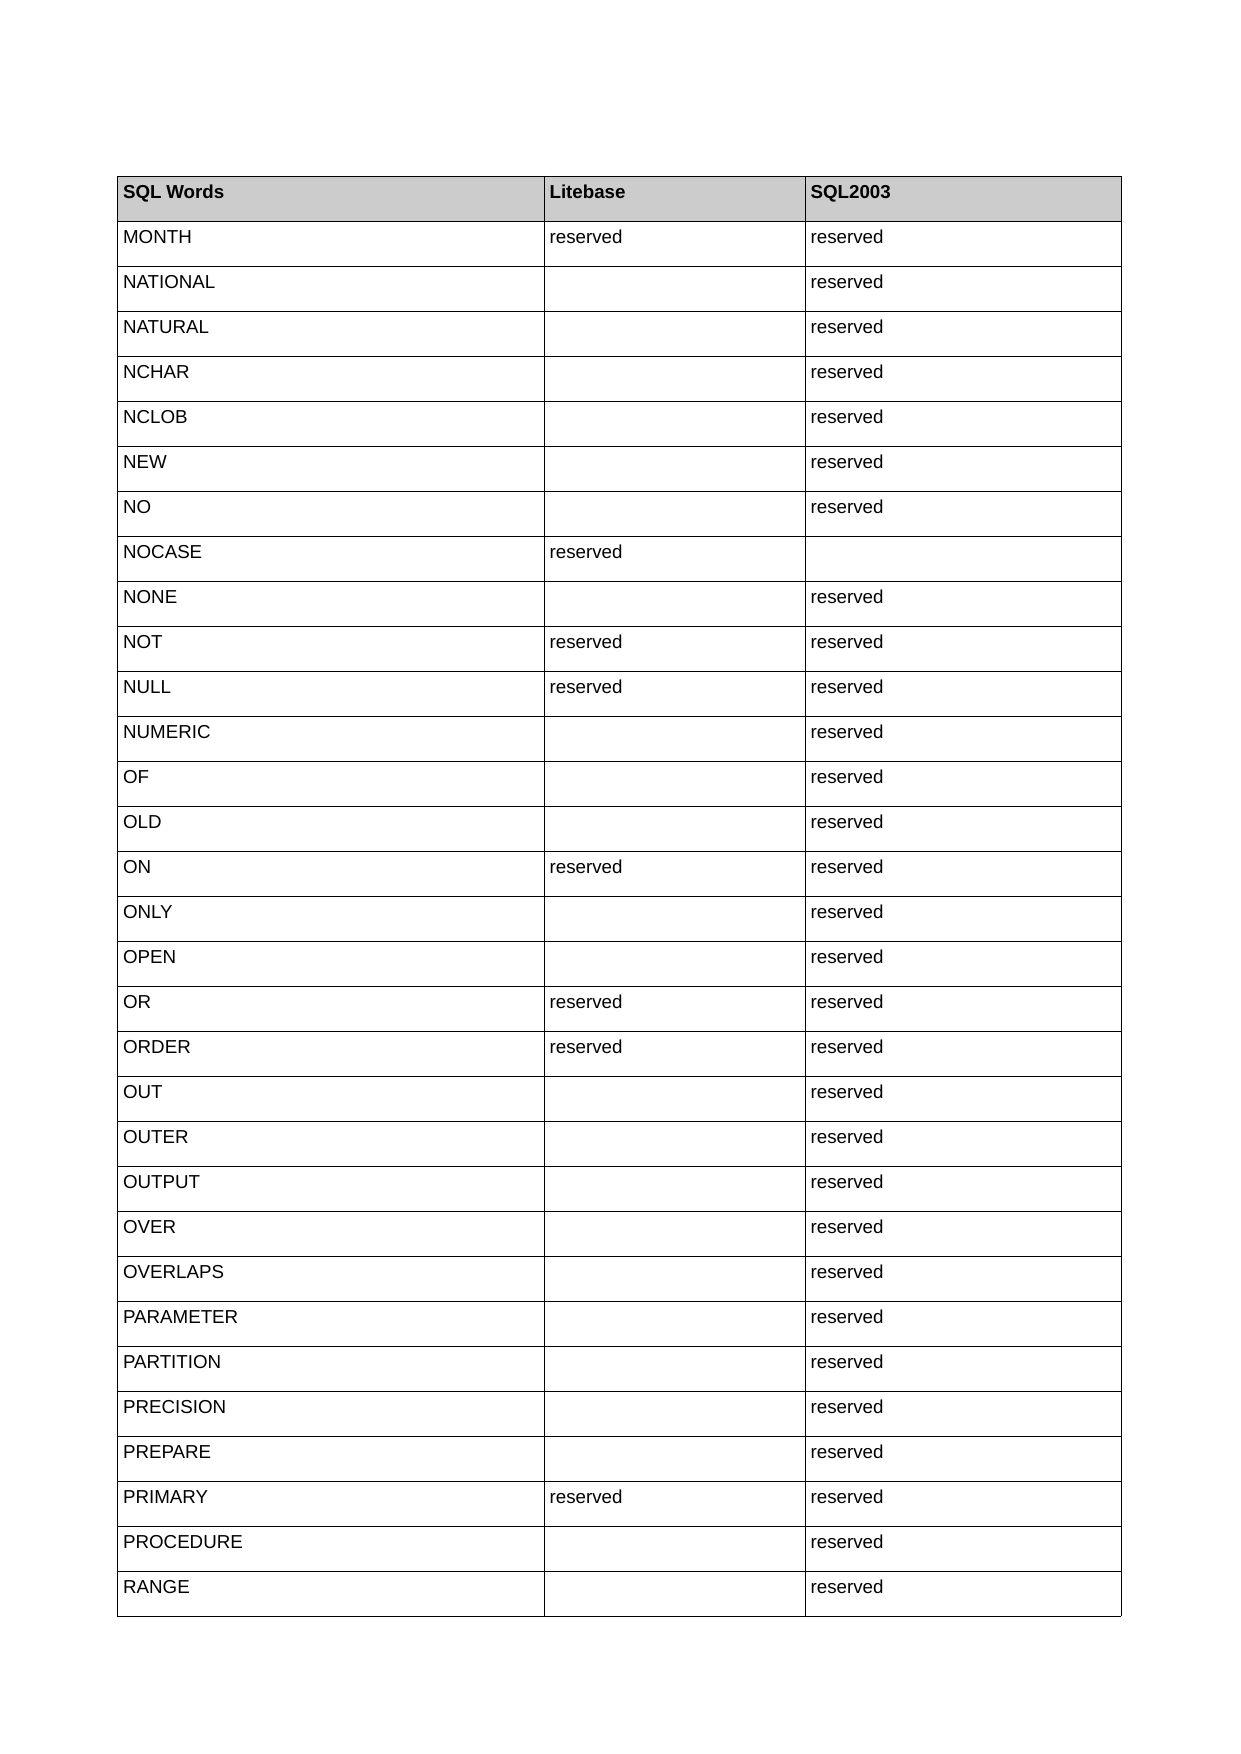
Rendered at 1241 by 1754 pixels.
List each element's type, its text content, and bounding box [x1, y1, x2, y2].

table_cell PRIMARY [118, 1482, 544, 1526]
table_cell reserved [806, 807, 1121, 851]
table_cell reserved [806, 222, 1121, 266]
table_cell reserved [806, 1032, 1121, 1076]
table_cell [545, 897, 805, 941]
table_cell reserved [545, 852, 805, 896]
table_cell reserved [806, 582, 1121, 626]
table_cell PRECISION [118, 1392, 544, 1436]
table_cell reserved [806, 1527, 1121, 1571]
table_cell reserved [806, 1077, 1121, 1121]
table_cell [545, 942, 805, 986]
table_cell NUMERIC [118, 717, 544, 761]
table_cell [806, 537, 1121, 581]
table_cell reserved [806, 267, 1121, 311]
table_cell reserved [806, 492, 1121, 536]
table_cell reserved [806, 1167, 1121, 1211]
table_cell PARTITION [118, 1347, 544, 1391]
table_cell reserved [545, 1482, 805, 1526]
table_cell reserved [806, 1212, 1121, 1256]
table_cell reserved [806, 717, 1121, 761]
table_cell reserved [806, 852, 1121, 896]
table_header SQL Words [118, 177, 544, 221]
table_cell OLD [118, 807, 544, 851]
table_header Litebase [545, 177, 805, 221]
table_cell reserved [806, 987, 1121, 1031]
table_cell ON [118, 852, 544, 896]
table_cell [545, 717, 805, 761]
table_cell [545, 312, 805, 356]
table_cell PROCEDURE [118, 1527, 544, 1571]
table_cell reserved [806, 1392, 1121, 1436]
table_cell OVER [118, 1212, 544, 1256]
table_cell [545, 402, 805, 446]
table_cell NCHAR [118, 357, 544, 401]
table_cell NULL [118, 672, 544, 716]
table_cell [545, 807, 805, 851]
table_cell OUTER [118, 1122, 544, 1166]
table_cell PREPARE [118, 1437, 544, 1481]
table_cell NEW [118, 447, 544, 491]
table_cell NONE [118, 582, 544, 626]
table_cell reserved [806, 1482, 1121, 1526]
table_cell OF [118, 762, 544, 806]
table_cell [545, 1122, 805, 1166]
table_cell reserved [806, 1257, 1121, 1301]
table_cell [545, 1392, 805, 1436]
table_cell reserved [806, 1122, 1121, 1166]
table_cell [545, 492, 805, 536]
table_cell ONLY [118, 897, 544, 941]
table_cell NATURAL [118, 312, 544, 356]
table_cell reserved [545, 1032, 805, 1076]
table_cell NCLOB [118, 402, 544, 446]
table_cell reserved [806, 897, 1121, 941]
table_cell OR [118, 987, 544, 1031]
table_cell [545, 447, 805, 491]
table_cell [545, 357, 805, 401]
table_cell reserved [806, 1302, 1121, 1346]
table_cell PARAMETER [118, 1302, 544, 1346]
table_cell NATIONAL [118, 267, 544, 311]
table_cell reserved [806, 942, 1121, 986]
table_cell reserved [806, 762, 1121, 806]
table_cell reserved [545, 222, 805, 266]
table_cell reserved [806, 357, 1121, 401]
table_cell reserved [545, 987, 805, 1031]
table_cell [545, 1527, 805, 1571]
table_cell OPEN [118, 942, 544, 986]
table_cell OUTPUT [118, 1167, 544, 1211]
table_cell ORDER [118, 1032, 544, 1076]
table_cell MONTH [118, 222, 544, 266]
table_cell OVERLAPS [118, 1257, 544, 1301]
table_cell reserved [806, 312, 1121, 356]
table_cell reserved [545, 627, 805, 671]
table_cell [545, 1167, 805, 1211]
table_cell reserved [545, 672, 805, 716]
table_cell [545, 1437, 805, 1481]
table_cell [545, 1347, 805, 1391]
table_cell reserved [806, 672, 1121, 716]
table_cell [545, 267, 805, 311]
table_cell NOT [118, 627, 544, 671]
table_cell [545, 582, 805, 626]
table_cell [545, 1302, 805, 1346]
table_cell reserved [806, 1437, 1121, 1481]
table_cell reserved [806, 627, 1121, 671]
table_cell [545, 1212, 805, 1256]
table_cell NO [118, 492, 544, 536]
table_cell reserved [806, 402, 1121, 446]
table_cell reserved [806, 447, 1121, 491]
table_cell NOCASE [118, 537, 544, 581]
table_cell [545, 762, 805, 806]
table_cell RANGE [118, 1572, 544, 1616]
table_cell [545, 1257, 805, 1301]
table_header SQL2003 [806, 177, 1121, 221]
table_cell reserved [806, 1572, 1121, 1616]
table_cell [545, 1572, 805, 1616]
table_cell OUT [118, 1077, 544, 1121]
table_cell [545, 1077, 805, 1121]
table_cell reserved [806, 1347, 1121, 1391]
table_cell reserved [545, 537, 805, 581]
